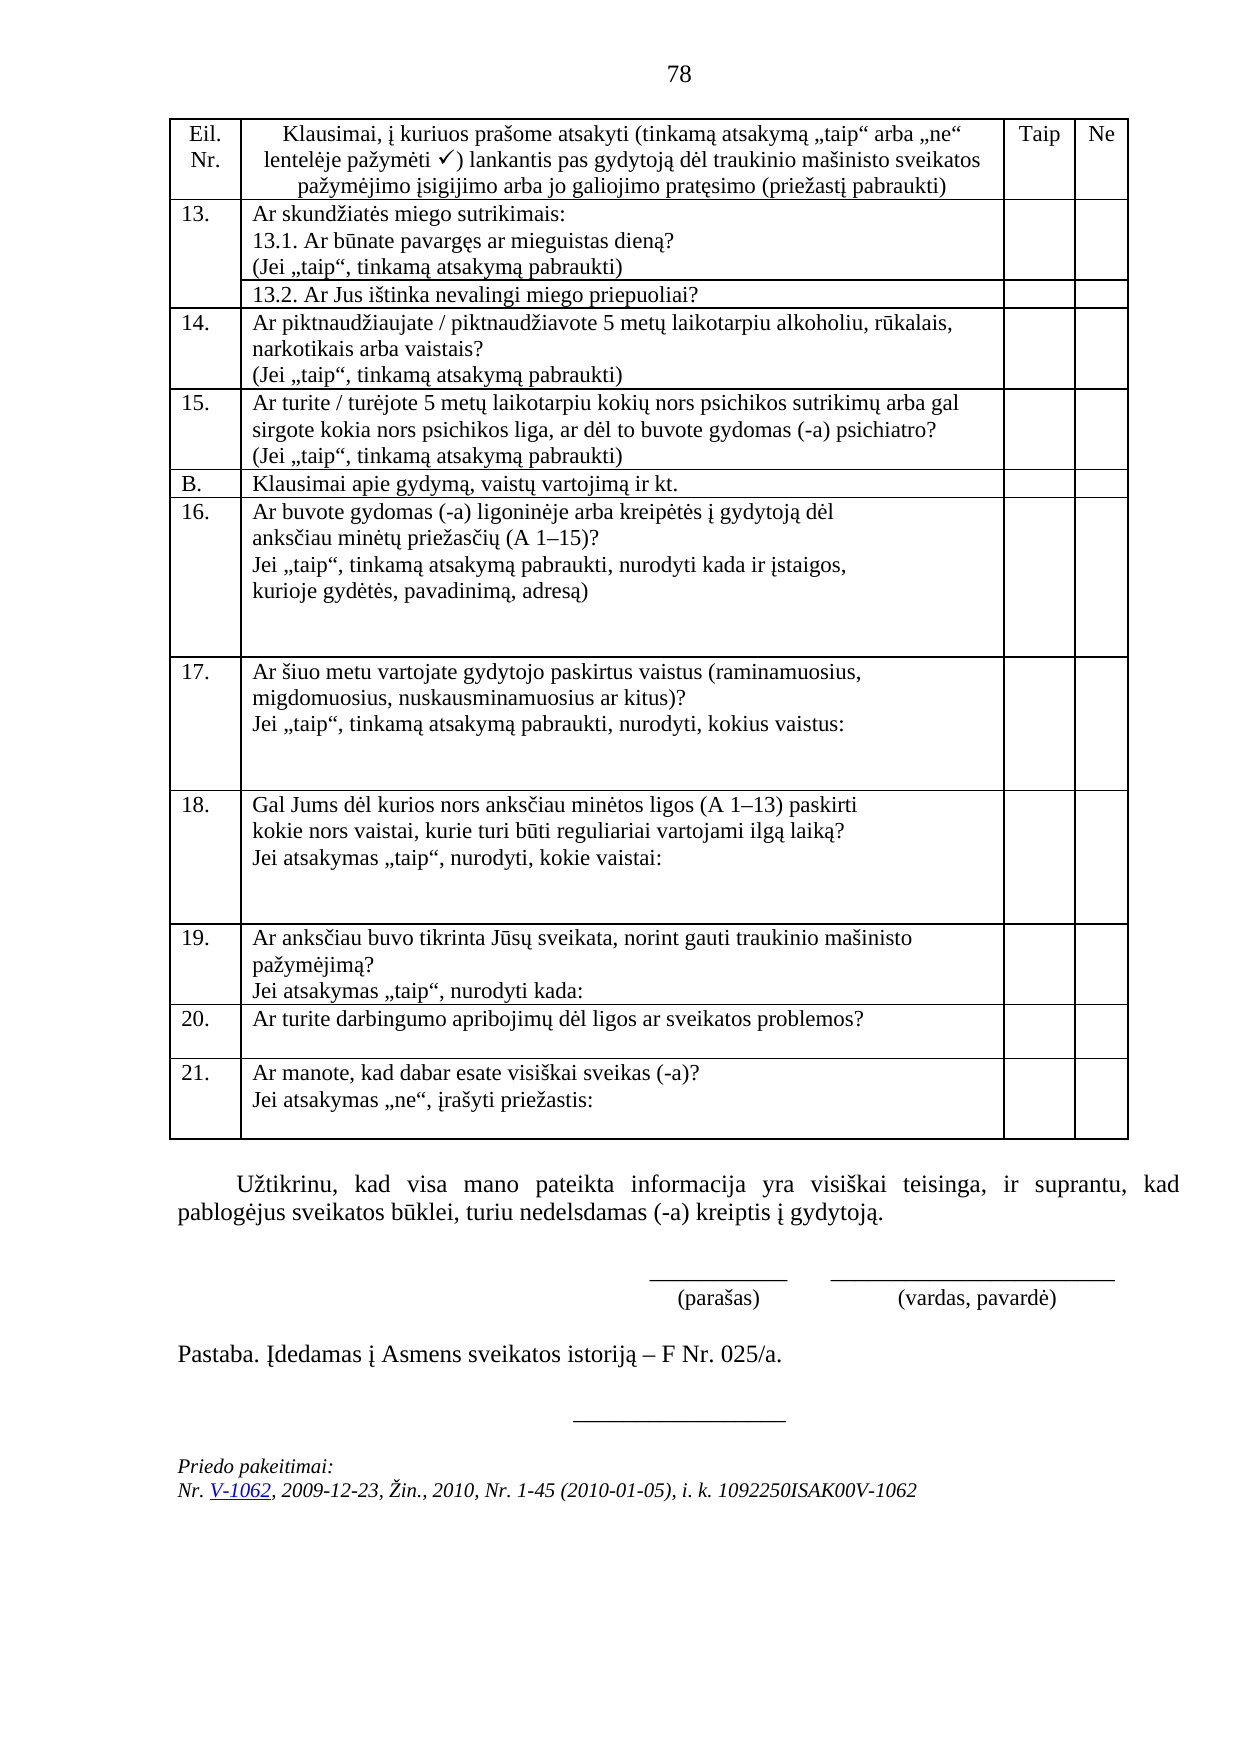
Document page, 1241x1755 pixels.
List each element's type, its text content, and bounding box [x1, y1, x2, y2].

table_cell 16. [171, 498, 240, 656]
table_cell [1076, 1005, 1127, 1058]
text _________________ [177, 1396, 1181, 1425]
table_cell Ar šiuo metu vartojate gydytojo paskirtus vaistus (raminamuosius, migdomuosius, nuskausminamuosius ar kitus)? Jei „taip“, tinkamą atsakymą pabraukti, nurodyti, kokius vaistus: [242, 658, 1003, 789]
table_cell [1076, 791, 1127, 923]
table_cell 19. [171, 925, 240, 1003]
table_cell 13.2. Ar Jus ištinka nevalingi miego priepuoliai? [242, 281, 1003, 307]
text ___________ [649, 1255, 1181, 1284]
table_cell [1076, 658, 1127, 789]
table_header Ne [1076, 120, 1127, 199]
text Pastaba. Įdedamas į Asmens sveikatos istoriją – F Nr. 025/a. [177, 1339, 1092, 1367]
table_cell [1005, 658, 1074, 789]
table_cell 21. [171, 1059, 240, 1138]
table_cell [1076, 390, 1127, 468]
table_cell [1005, 281, 1074, 307]
table_cell [1076, 925, 1127, 1003]
table_cell [1076, 200, 1127, 279]
table_cell 13. [171, 200, 240, 307]
table_cell [1005, 470, 1074, 496]
table_cell Klausimai apie gydymą, vaistų vartojimą ir kt. [242, 470, 1003, 496]
text Nr. V-1062, 2009-12-23, Žin., 2010, Nr. 1-45 (2010-01-05), i. k. 1092250ISAK00V-1062 [177, 1478, 1181, 1502]
table_cell 15. [171, 390, 240, 468]
table_cell [1076, 498, 1127, 656]
table_cell Ar turite / turėjote 5 metų laikotarpiu kokių nors psichikos sutrikimų arba gal sirgote kokia nors psichikos liga, ar dėl to buvote gydomas (-a) psichiatro? (Jei „taip“, tinkamą atsakymą pabraukti) [242, 390, 1003, 468]
text (parašas) (vardas, pavardė) [677, 1284, 1181, 1310]
table_cell [1076, 1059, 1127, 1138]
table_cell [1076, 281, 1127, 307]
table_cell [1005, 200, 1074, 279]
table_cell [1005, 390, 1074, 468]
table_header Eil. Nr. [171, 120, 240, 199]
table_cell Ar anksčiau buvo tikrinta Jūsų sveikata, norint gauti traukinio mašinisto pažymėjimą? Jei atsakymas „taip“, nurodyti kada: [242, 925, 1003, 1003]
table_cell [1076, 309, 1127, 388]
table_cell Ar turite darbingumo apribojimų dėl ligos ar sveikatos problemos? [242, 1005, 1003, 1058]
table_cell [1005, 498, 1074, 656]
table_cell B. [171, 470, 240, 496]
table_cell Ar buvote gydomas (-a) ligoninėje arba kreipėtės į gydytoją dėl anksčiau minėtų priežasčių (A 1–15)? Jei „taip“, tinkamą atsakymą pabraukti, nurodyti kada ir įstaigos, kurioje gydėtės, pavadinimą, adresą) [242, 498, 1003, 656]
table_cell Ar skundžiatės miego sutrikimais: 13.1. Ar būnate pavargęs ar mieguistas dieną? (Jei „taip“, tinkamą atsakymą pabraukti) [242, 200, 1003, 279]
table_cell 20. [171, 1005, 240, 1058]
table_cell [1076, 470, 1127, 496]
table_cell [1005, 309, 1074, 388]
table_cell [1005, 1005, 1074, 1058]
table_header Klausimai, į kuriuos prašome atsakyti (tinkamą atsakymą „taip“ arba „ne“ lentelėje pažymėti üv) lankantis pas gydytoją dėl traukinio mašinisto sveikatos pažymėjimo įsigijimo arba jo galiojimo pratęsimo (priežastį pabraukti) [242, 120, 1003, 199]
table_cell Ar piktnaudžiaujate / piktnaudžiavote 5 metų laikotarpiu alkoholiu, rūkalais, narkotikais arba vaistais? (Jei „taip“, tinkamą atsakymą pabraukti) [242, 309, 1003, 388]
table_header Taip [1005, 120, 1074, 199]
table_cell [1005, 925, 1074, 1003]
text Priedo pakeitimai: [177, 1454, 1181, 1478]
table_cell 17. [171, 658, 240, 789]
text Užtikrinu, kad visa mano pateikta informacija yra visiškai teisinga, ir suprantu, kad pablogėjus sveikatos būklei, turiu nedelsdamas (-a) kreiptis į gydytoją. [177, 1169, 1181, 1226]
table_cell 14. [171, 309, 240, 388]
table_cell [1005, 791, 1074, 923]
table_cell Gal Jums dėl kurios nors anksčiau minėtos ligos (A 1–13) paskirti kokie nors vaistai, kurie turi būti reguliariai vartojami ilgą laiką? Jei atsakymas „taip“, nurodyti, kokie vaistai: [242, 791, 1003, 923]
table_cell Ar manote, kad dabar esate visiškai sveikas (-a)? Jei atsakymas „ne“, įrašyti priežastis: [242, 1059, 1003, 1138]
table_cell 18. [171, 791, 240, 923]
table_cell [1005, 1059, 1074, 1138]
